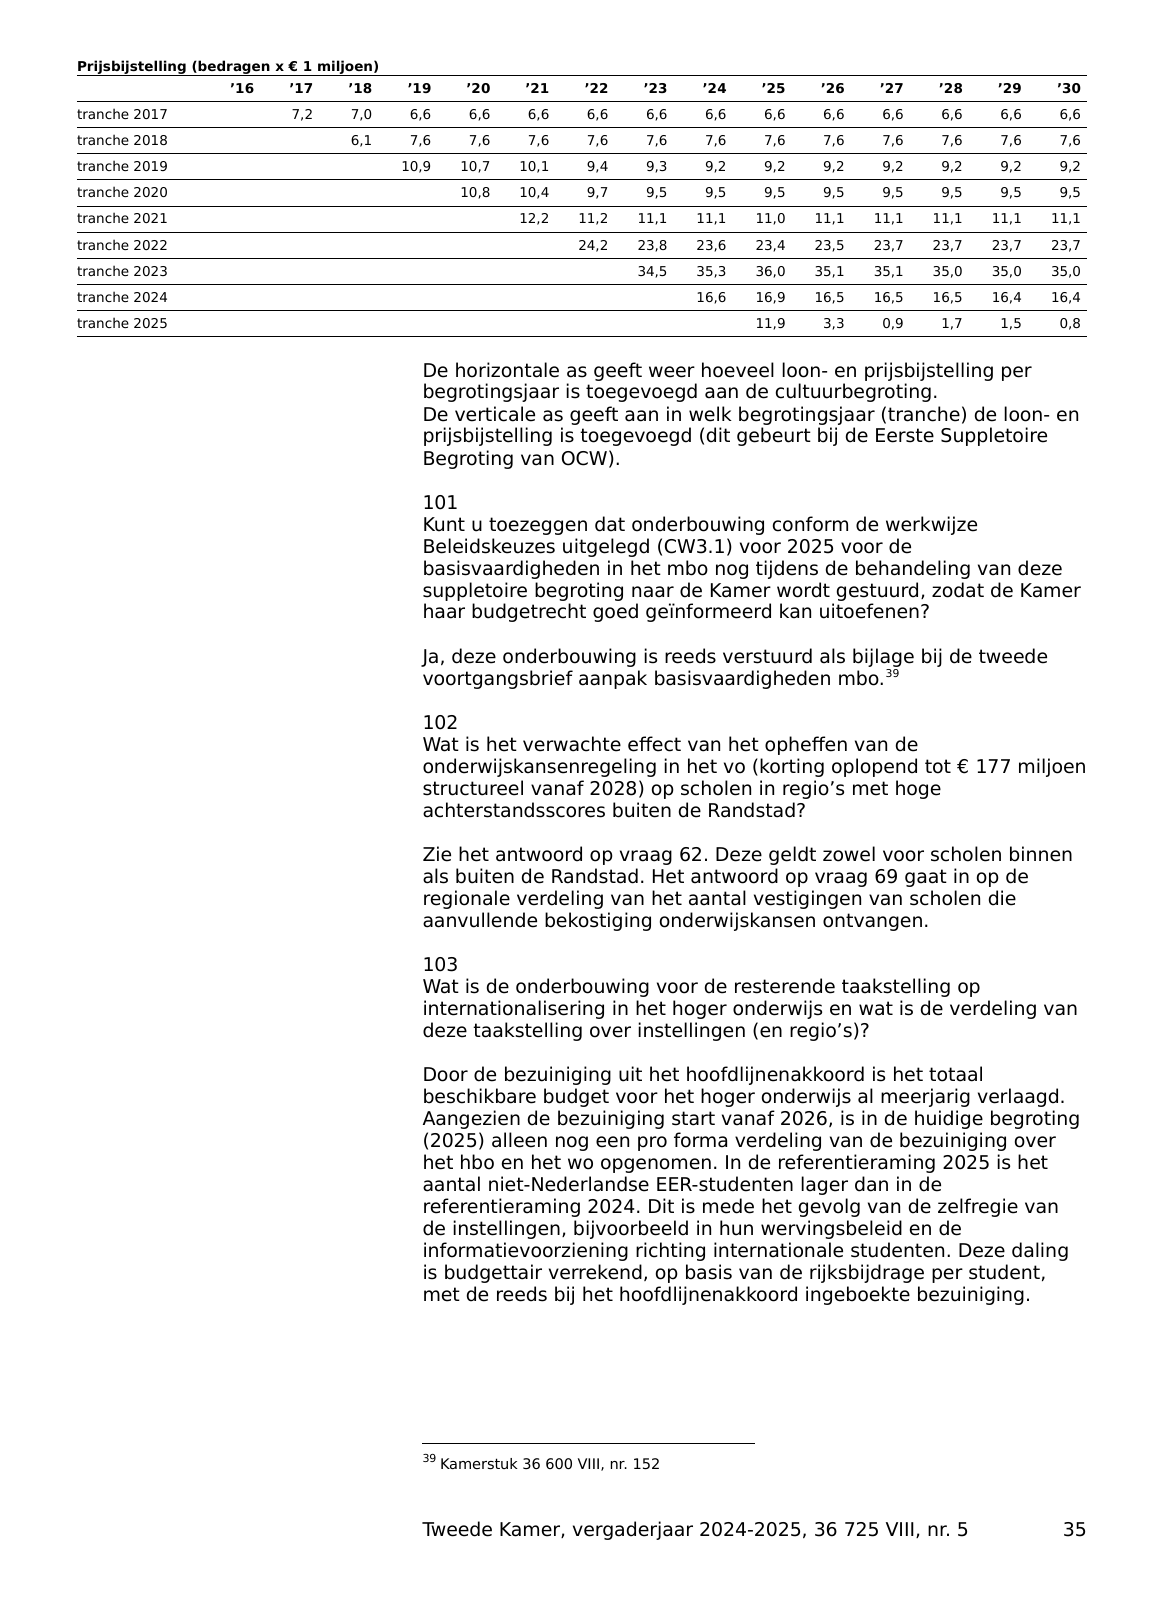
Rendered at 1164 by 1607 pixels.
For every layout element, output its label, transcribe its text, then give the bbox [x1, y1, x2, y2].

table_cell 7,2 [260, 102, 319, 127]
table_cell [437, 207, 496, 232]
table_cell 9,3 [614, 154, 673, 179]
table_cell tranche 2017 [77, 102, 201, 127]
table_cell 7,6 [909, 128, 968, 153]
table_cell 9,5 [909, 180, 968, 206]
table_cell 1,5 [969, 311, 1027, 336]
table_cell ’16 [201, 76, 260, 101]
table_cell 9,2 [969, 154, 1027, 179]
text 103 [422, 954, 1087, 976]
table_header Prijsbijstelling (bedragen x € 1 miljoen) [77, 59, 1087, 75]
table_cell 9,5 [791, 180, 850, 206]
table_cell 7,6 [673, 128, 732, 153]
table_cell 9,2 [791, 154, 850, 179]
table_cell 23,8 [614, 233, 673, 258]
table_cell 6,6 [791, 102, 850, 127]
table_cell [260, 154, 319, 179]
table_cell tranche 2025 [77, 311, 201, 336]
table_cell ’22 [555, 76, 614, 101]
table_cell [260, 128, 319, 153]
table_cell [201, 285, 260, 310]
table_cell [260, 311, 319, 336]
table_cell 9,2 [732, 154, 791, 179]
table_cell 9,5 [1028, 180, 1087, 206]
table_cell 16,5 [791, 285, 850, 310]
table_cell 6,6 [1028, 102, 1087, 127]
table_cell 6,6 [673, 102, 732, 127]
table_cell 11,1 [969, 207, 1027, 232]
table_cell [319, 285, 378, 310]
table_cell [378, 233, 437, 258]
table_cell [673, 311, 732, 336]
table_cell ’19 [378, 76, 437, 101]
table_cell [378, 180, 437, 206]
table_cell 7,6 [496, 128, 555, 153]
text Wat is het verwachte effect van het opheffen van de onderwijskansenregeling in het vo (korting oplopend tot € 177 miljoen structureel vanaf 2028) op scholen in regio’s met hoge achterstandsscores buiten de Randstad? [422, 734, 1087, 822]
table_cell 16,5 [850, 285, 909, 310]
table_cell 11,2 [555, 207, 614, 232]
table_cell 16,4 [1028, 285, 1087, 310]
table_cell 7,0 [319, 102, 378, 127]
table_cell 6,6 [555, 102, 614, 127]
table_cell 10,1 [496, 154, 555, 179]
table_cell [319, 207, 378, 232]
table_cell [319, 311, 378, 336]
table_cell 35,0 [909, 259, 968, 284]
table_cell 35,3 [673, 259, 732, 284]
table_cell 16,9 [732, 285, 791, 310]
table_cell 11,0 [732, 207, 791, 232]
table_cell 36,0 [732, 259, 791, 284]
table_cell [201, 311, 260, 336]
table_cell [496, 311, 555, 336]
table_cell ’30 [1028, 76, 1087, 101]
table_cell ’23 [614, 76, 673, 101]
table_cell 11,1 [614, 207, 673, 232]
table_cell tranche 2021 [77, 207, 201, 232]
table_cell 6,6 [969, 102, 1027, 127]
table_cell 7,6 [969, 128, 1027, 153]
table_cell ’27 [850, 76, 909, 101]
table_cell 6,1 [319, 128, 378, 153]
table_cell [496, 259, 555, 284]
table_cell 10,4 [496, 180, 555, 206]
table_cell ’18 [319, 76, 378, 101]
table_cell [378, 285, 437, 310]
table_cell ’24 [673, 76, 732, 101]
table_cell [201, 102, 260, 127]
table_cell 7,6 [614, 128, 673, 153]
table_cell 9,2 [909, 154, 968, 179]
table_cell 7,6 [732, 128, 791, 153]
table_cell 0,8 [1028, 311, 1087, 336]
table_cell ’21 [496, 76, 555, 101]
table_cell [201, 154, 260, 179]
table_cell [555, 259, 614, 284]
table_cell [378, 207, 437, 232]
table_cell [260, 259, 319, 284]
table_cell tranche 2024 [77, 285, 201, 310]
table_cell [260, 180, 319, 206]
text De horizontale as geeft weer hoeveel loon- en prijsbijstelling per begrotingsjaar is toegevoegd aan de cultuurbegroting. [422, 359, 1087, 403]
table_cell [201, 128, 260, 153]
table_cell 6,6 [850, 102, 909, 127]
table_cell 7,6 [1028, 128, 1087, 153]
table_cell tranche 2023 [77, 259, 201, 284]
table_cell ’29 [969, 76, 1027, 101]
table_cell [437, 259, 496, 284]
table_cell 6,6 [614, 102, 673, 127]
table_cell [201, 207, 260, 232]
table_cell 16,6 [673, 285, 732, 310]
table_cell ’25 [732, 76, 791, 101]
table_cell [260, 285, 319, 310]
table_cell [378, 311, 437, 336]
text Ja, deze onderbouwing is reeds verstuurd als bijlage bij de tweede voortgangsbrief aanpak basisvaardigheden mbo. [422, 646, 1087, 689]
table_cell 10,8 [437, 180, 496, 206]
text De verticale as geeft aan in welk begrotingsjaar (tranche) de loon- en prijsbijstelling is toegevoegd (dit gebeurt bij de Eerste Suppletoire Begroting van OCW). [422, 403, 1087, 469]
table_cell 6,6 [909, 102, 968, 127]
table_cell 9,5 [732, 180, 791, 206]
table_cell 3,3 [791, 311, 850, 336]
table_cell 12,2 [496, 207, 555, 232]
table_cell [319, 154, 378, 179]
table_cell 23,6 [673, 233, 732, 258]
table_cell 10,9 [378, 154, 437, 179]
table_cell 6,6 [496, 102, 555, 127]
table_cell 6,6 [378, 102, 437, 127]
table_cell 9,2 [1028, 154, 1087, 179]
table_cell 6,6 [732, 102, 791, 127]
text 102 [422, 712, 1087, 734]
table_cell ’28 [909, 76, 968, 101]
table_cell [319, 259, 378, 284]
table_cell 24,2 [555, 233, 614, 258]
table_cell 23,7 [909, 233, 968, 258]
table_cell [201, 233, 260, 258]
table_cell 16,4 [969, 285, 1027, 310]
table_cell [614, 311, 673, 336]
table_cell 23,7 [850, 233, 909, 258]
table_cell 7,6 [555, 128, 614, 153]
table_cell ’17 [260, 76, 319, 101]
table_cell 23,7 [969, 233, 1027, 258]
table_cell 11,1 [673, 207, 732, 232]
table_cell [496, 285, 555, 310]
table_cell ’20 [437, 76, 496, 101]
table_cell [77, 76, 201, 101]
table_cell 11,9 [732, 311, 791, 336]
table_cell 11,1 [909, 207, 968, 232]
table_cell 34,5 [614, 259, 673, 284]
table_cell 23,4 [732, 233, 791, 258]
table_cell tranche 2018 [77, 128, 201, 153]
table_cell 7,6 [437, 128, 496, 153]
table_cell [260, 233, 319, 258]
text Door de bezuiniging uit het hoofdlijnenakkoord is het totaal beschikbare budget voor het hoger onderwijs al meerjarig verlaagd. Aangezien de bezuiniging start vanaf 2026, is in de huidige begroting (2025) alleen nog een pro forma verdeling van de bezuiniging over het hbo en het wo opgenomen. In de referentieraming 2025 is het aantal niet-Nederlandse EER-studenten lager dan in de referentieraming 2024. Dit is mede het gevolg van de zelfregie van de instellingen, bijvoorbeeld in hun wervingsbeleid en de informatievoorziening richting internationale studenten. Deze daling is budgettair verrekend, op basis van de rijksbijdrage per student, met de reeds bij het hoofdlijnenakkoord ingeboekte bezuiniging. [422, 1064, 1087, 1306]
table_cell tranche 2022 [77, 233, 201, 258]
table_cell 0,9 [850, 311, 909, 336]
table_cell [555, 285, 614, 310]
table_cell 23,7 [1028, 233, 1087, 258]
table_cell 23,5 [791, 233, 850, 258]
table_cell 11,1 [1028, 207, 1087, 232]
table_cell 6,6 [437, 102, 496, 127]
table_cell [319, 233, 378, 258]
table_cell 11,1 [850, 207, 909, 232]
table_cell 9,2 [673, 154, 732, 179]
table_cell 9,4 [555, 154, 614, 179]
table_cell 9,5 [614, 180, 673, 206]
table_cell [614, 285, 673, 310]
table_cell 9,2 [850, 154, 909, 179]
table_cell [437, 311, 496, 336]
table_cell 35,1 [791, 259, 850, 284]
table_cell 7,6 [378, 128, 437, 153]
table_cell 9,5 [673, 180, 732, 206]
table_cell 16,5 [909, 285, 968, 310]
table_cell [201, 180, 260, 206]
table_cell ’26 [791, 76, 850, 101]
table_cell 9,5 [850, 180, 909, 206]
table_cell [319, 180, 378, 206]
table_cell 11,1 [791, 207, 850, 232]
table_cell [555, 311, 614, 336]
table_cell [437, 233, 496, 258]
text Kamerstuk 36 600 VIII, nr. 152 [422, 1452, 1087, 1474]
text Kunt u toezeggen dat onderbouwing conform de werkwijze Beleidskeuzes uitgelegd (CW3.1) voor 2025 voor de basisvaardigheden in het mbo nog tijdens de behandeling van deze suppletoire begroting naar de Kamer wordt gestuurd, zodat de Kamer haar budgetrecht goed geïnformeerd kan uitoefenen? [422, 513, 1087, 623]
table_cell 35,1 [850, 259, 909, 284]
table_cell [201, 259, 260, 284]
table_cell [260, 207, 319, 232]
table_cell [378, 259, 437, 284]
table_cell 9,7 [555, 180, 614, 206]
text 101 [422, 492, 1087, 513]
table_cell 9,5 [969, 180, 1027, 206]
table_cell [437, 285, 496, 310]
table_cell tranche 2019 [77, 154, 201, 179]
table_cell [496, 233, 555, 258]
table_cell 35,0 [1028, 259, 1087, 284]
table_cell 7,6 [850, 128, 909, 153]
table_cell tranche 2020 [77, 180, 201, 206]
table_cell 7,6 [791, 128, 850, 153]
text Zie het antwoord op vraag 62. Deze geldt zowel voor scholen binnen als buiten de Randstad. Het antwoord op vraag 69 gaat in op de regionale verdeling van het aantal vestigingen van scholen die aanvullende bekostiging onderwijskansen ontvangen. [422, 844, 1087, 932]
table_cell 35,0 [969, 259, 1027, 284]
table_cell 10,7 [437, 154, 496, 179]
text Wat is de onderbouwing voor de resterende taakstelling op internationalisering in het hoger onderwijs en wat is de verdeling van deze taakstelling over instellingen (en regio’s)? [422, 976, 1087, 1042]
table_cell 1,7 [909, 311, 968, 336]
